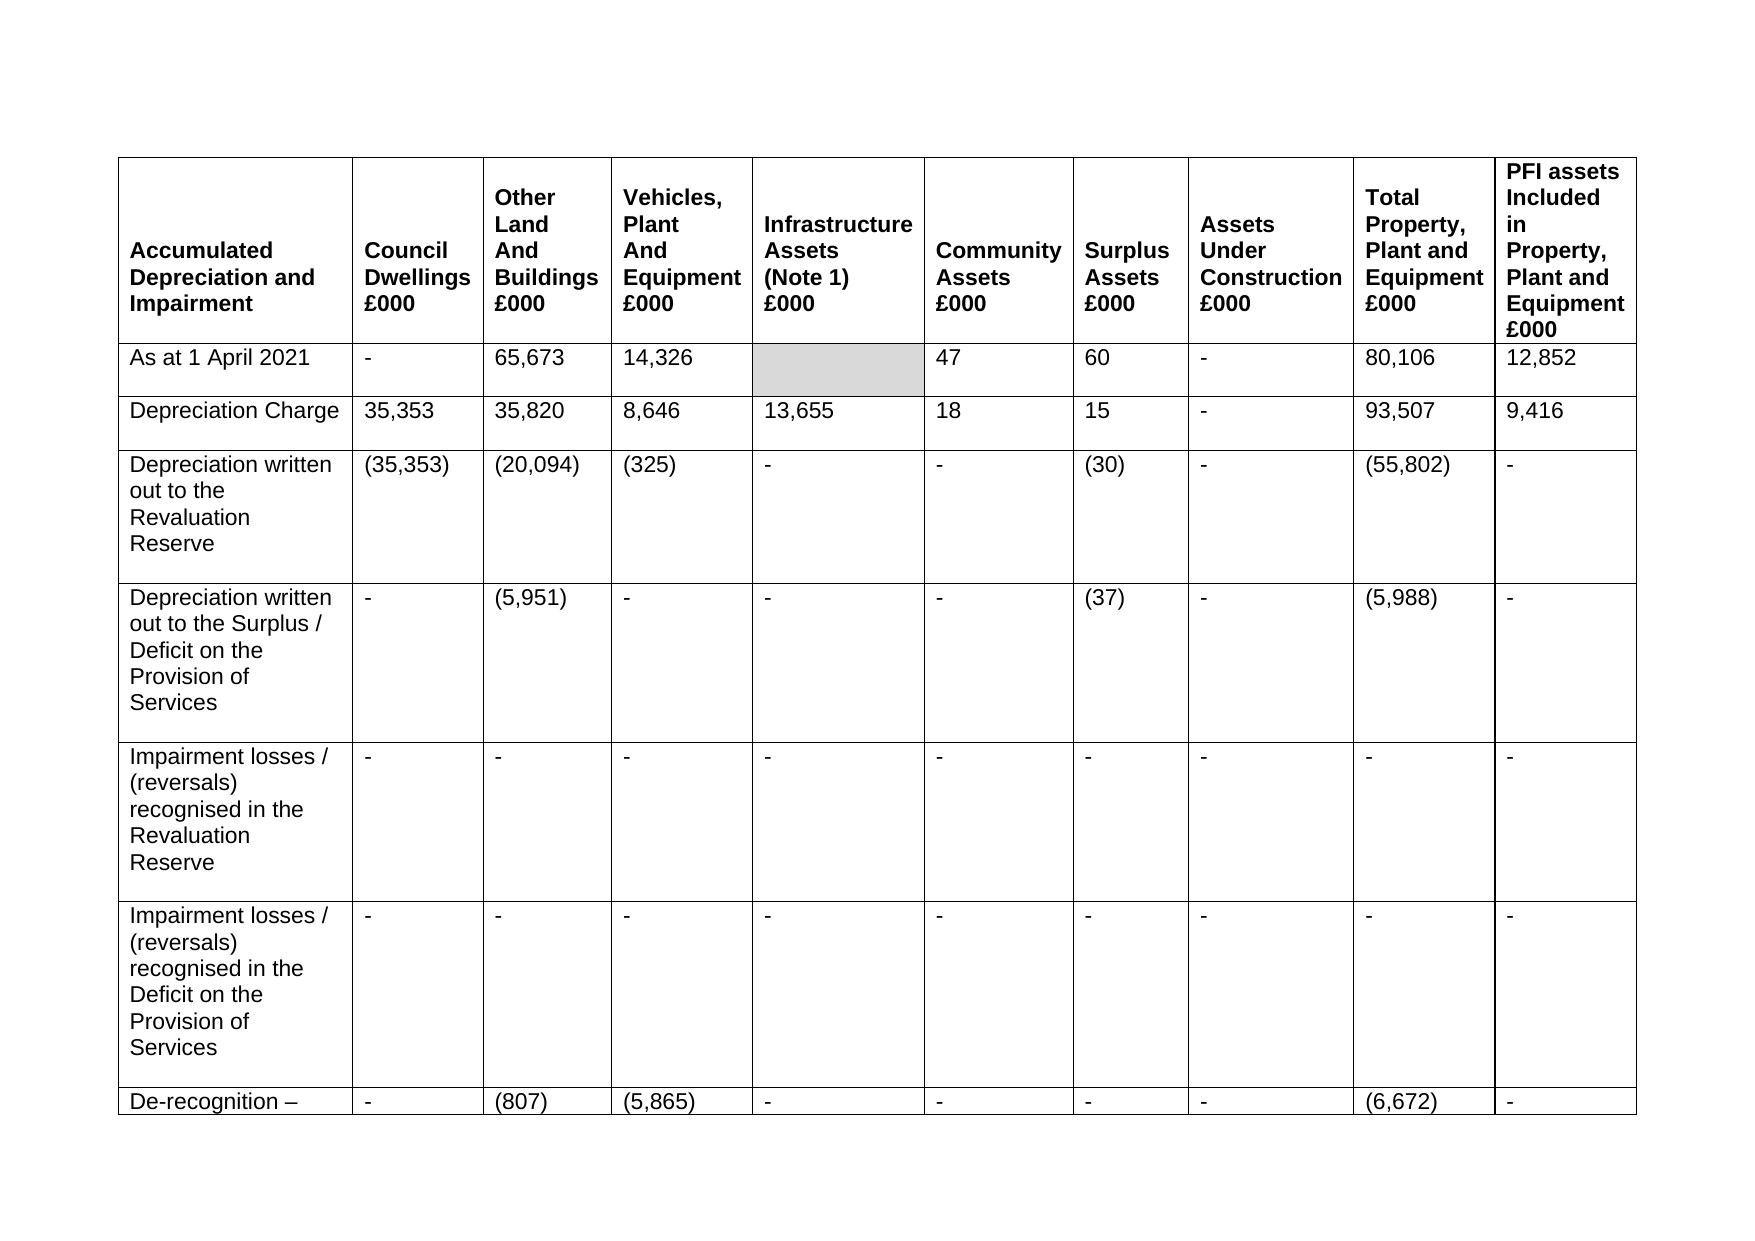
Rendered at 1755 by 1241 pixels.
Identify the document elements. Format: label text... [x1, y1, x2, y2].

table_header Council Dwellings £000 [353, 158, 483, 342]
table_cell - [1354, 743, 1494, 901]
table_cell - [1189, 451, 1353, 583]
table_cell - [1189, 1088, 1353, 1114]
table_cell - [1189, 743, 1353, 901]
table_cell - [612, 902, 752, 1087]
table_cell - [484, 902, 611, 1087]
table_cell - [925, 451, 1073, 583]
table_cell - [353, 584, 483, 742]
table_cell 14,326 [612, 344, 752, 396]
table_cell - [1189, 584, 1353, 742]
table_cell 35,353 [353, 397, 483, 450]
table_cell 8,646 [612, 397, 752, 450]
table_cell - [753, 1088, 924, 1114]
table_cell Impairment losses / (reversals) recognised in the Deficit on the Provision of Services [119, 902, 352, 1087]
table_cell 13,655 [753, 397, 924, 450]
table_cell - [353, 344, 483, 396]
table_cell - [353, 902, 483, 1087]
table_cell 35,820 [484, 397, 611, 450]
table_cell 47 [925, 344, 1073, 396]
table_cell (55,802) [1354, 451, 1494, 583]
table_cell Depreciation written out to the Surplus / Deficit on the Provision of Services [119, 584, 352, 742]
table_cell - [612, 584, 752, 742]
table_cell 12,852 [1496, 344, 1636, 396]
table_cell 9,416 [1496, 397, 1636, 450]
table_cell - [1496, 451, 1636, 583]
table_cell 18 [925, 397, 1073, 450]
table_header Infrastructure Assets (Note 1) £000 [753, 158, 924, 342]
table_cell (6,672) [1354, 1088, 1494, 1114]
table_cell - [925, 1088, 1073, 1114]
table_cell - [1496, 584, 1636, 742]
table_cell 60 [1074, 344, 1188, 396]
table_cell 15 [1074, 397, 1188, 450]
table_cell - [484, 743, 611, 901]
table_cell 80,106 [1354, 344, 1494, 396]
table_cell Depreciation Charge [119, 397, 352, 450]
table_cell (807) [484, 1088, 611, 1114]
table_cell De-recognition – [119, 1088, 352, 1114]
table_cell - [353, 1088, 483, 1114]
table_header Surplus Assets £000 [1074, 158, 1188, 342]
table_cell 65,673 [484, 344, 611, 396]
table_cell (5,951) [484, 584, 611, 742]
table_cell (325) [612, 451, 752, 583]
table_header Vehicles, Plant And Equipment £000 [612, 158, 752, 342]
table_cell - [1189, 397, 1353, 450]
table_header Assets Under Construction £000 [1189, 158, 1353, 342]
table_header Total Property, Plant and Equipment £000 [1354, 158, 1494, 342]
table_cell - [753, 451, 924, 583]
table_cell - [1074, 1088, 1188, 1114]
table_cell - [1354, 902, 1494, 1087]
table_cell - [353, 743, 483, 901]
table_cell - [1496, 902, 1636, 1087]
table_cell (20,094) [484, 451, 611, 583]
table_cell - [1074, 902, 1188, 1087]
table_cell (35,353) [353, 451, 483, 583]
table_header Community Assets £000 [925, 158, 1073, 342]
table_header Accumulated Depreciation and Impairment [119, 158, 352, 342]
table_cell Impairment losses / (reversals) recognised in the Revaluation Reserve [119, 743, 352, 901]
table_cell 93,507 [1354, 397, 1494, 450]
table_header PFI assets Included in Property, Plant and Equipment £000 [1496, 158, 1636, 342]
table_cell (5,865) [612, 1088, 752, 1114]
table_cell - [612, 743, 752, 901]
table_cell - [1189, 344, 1353, 396]
table_cell (37) [1074, 584, 1188, 742]
table_cell - [925, 584, 1073, 742]
table_cell - [1074, 743, 1188, 901]
table_cell - [1496, 743, 1636, 901]
table_header Other Land And Buildings £000 [484, 158, 611, 342]
table_cell - [925, 902, 1073, 1087]
table_cell (5,988) [1354, 584, 1494, 742]
table_cell - [753, 584, 924, 742]
table_cell - [1189, 902, 1353, 1087]
table_cell As at 1 April 2021 [119, 344, 352, 396]
table_cell (30) [1074, 451, 1188, 583]
table_cell - [925, 743, 1073, 901]
table_cell Depreciation written out to the Revaluation Reserve [119, 451, 352, 583]
table_cell [753, 344, 924, 396]
table_cell - [1496, 1088, 1636, 1114]
table_cell - [753, 743, 924, 901]
table_cell - [753, 902, 924, 1087]
